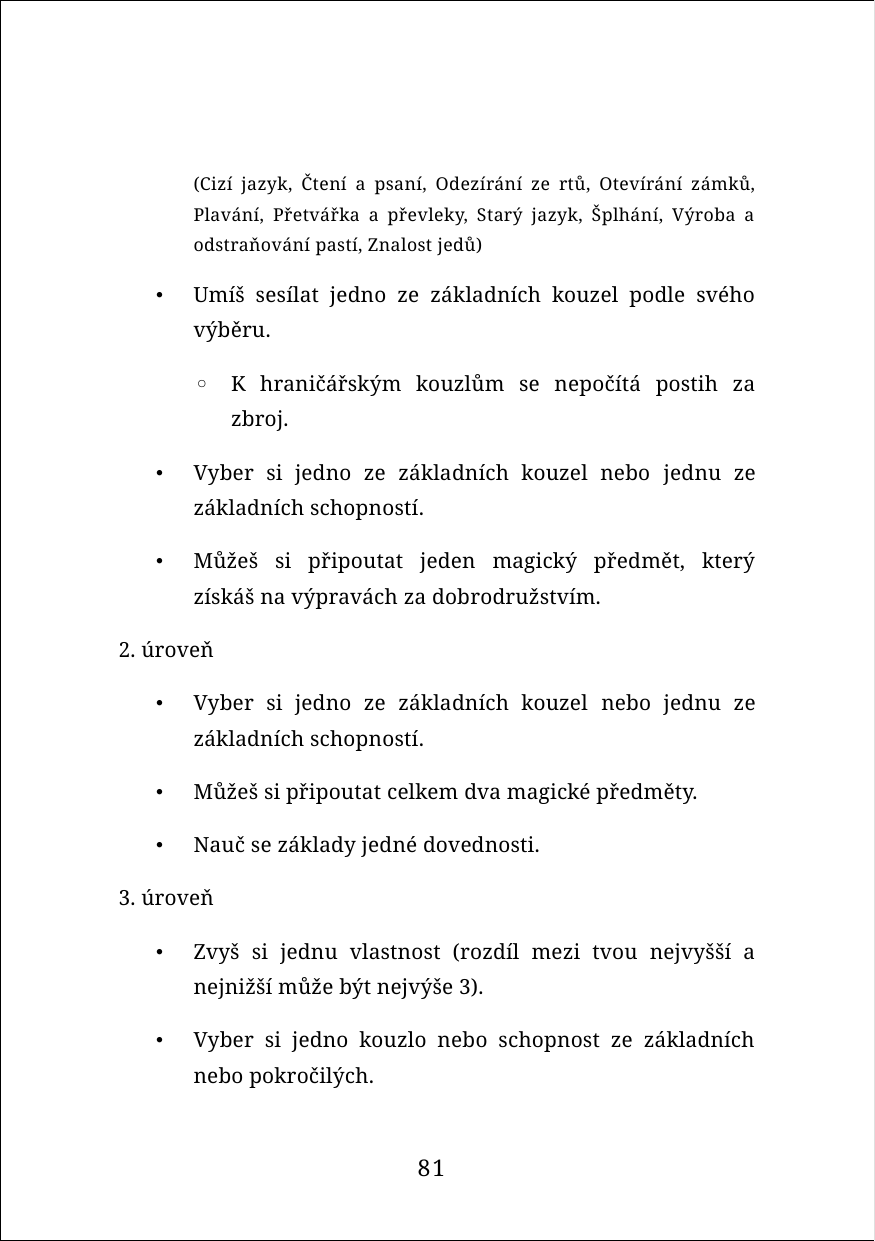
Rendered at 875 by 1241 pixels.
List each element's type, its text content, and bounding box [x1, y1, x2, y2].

list Vyber si jedno ze základních kouzel nebo jednu ze základních schopností. [156, 458, 756, 522]
list Vyber si jedno kouzlo nebo schopnost ze základních nebo pokročilých. [156, 1026, 756, 1089]
list Vyber si jedno ze základních kouzel nebo jednu ze základních schopností. [156, 688, 756, 752]
list Můžeš si připoutat celkem dva magické předměty. [156, 777, 756, 806]
text 3. úroveň [118, 883, 756, 912]
list Nauč se základy jedné dovednosti. [156, 830, 756, 859]
list K hraničářským kouzlům se nepočítá postih za zbroj. [193, 369, 756, 433]
list Můžeš si připoutat jeden magický předmět, který získáš na výpravách za dobrodružstvím. [156, 546, 756, 610]
list Zvyš si jednu vlastnost (rozdíl mezi tvou nejvyšší a nejnižší může být nejvýše 3). [156, 937, 756, 1001]
text 2. úroveň [118, 635, 756, 663]
list Umíš sesílat jedno ze základních kouzel podle svého výběru. [156, 280, 756, 344]
list (Cizí jazyk, Čtení a psaní, Odezírání ze rtů, Otevírání zámků, Plavání, Přetvářka a převleky, Starý jazyk, Šplhání, Výroba a odstraňování pastí, Znalost jedů) [156, 172, 756, 256]
